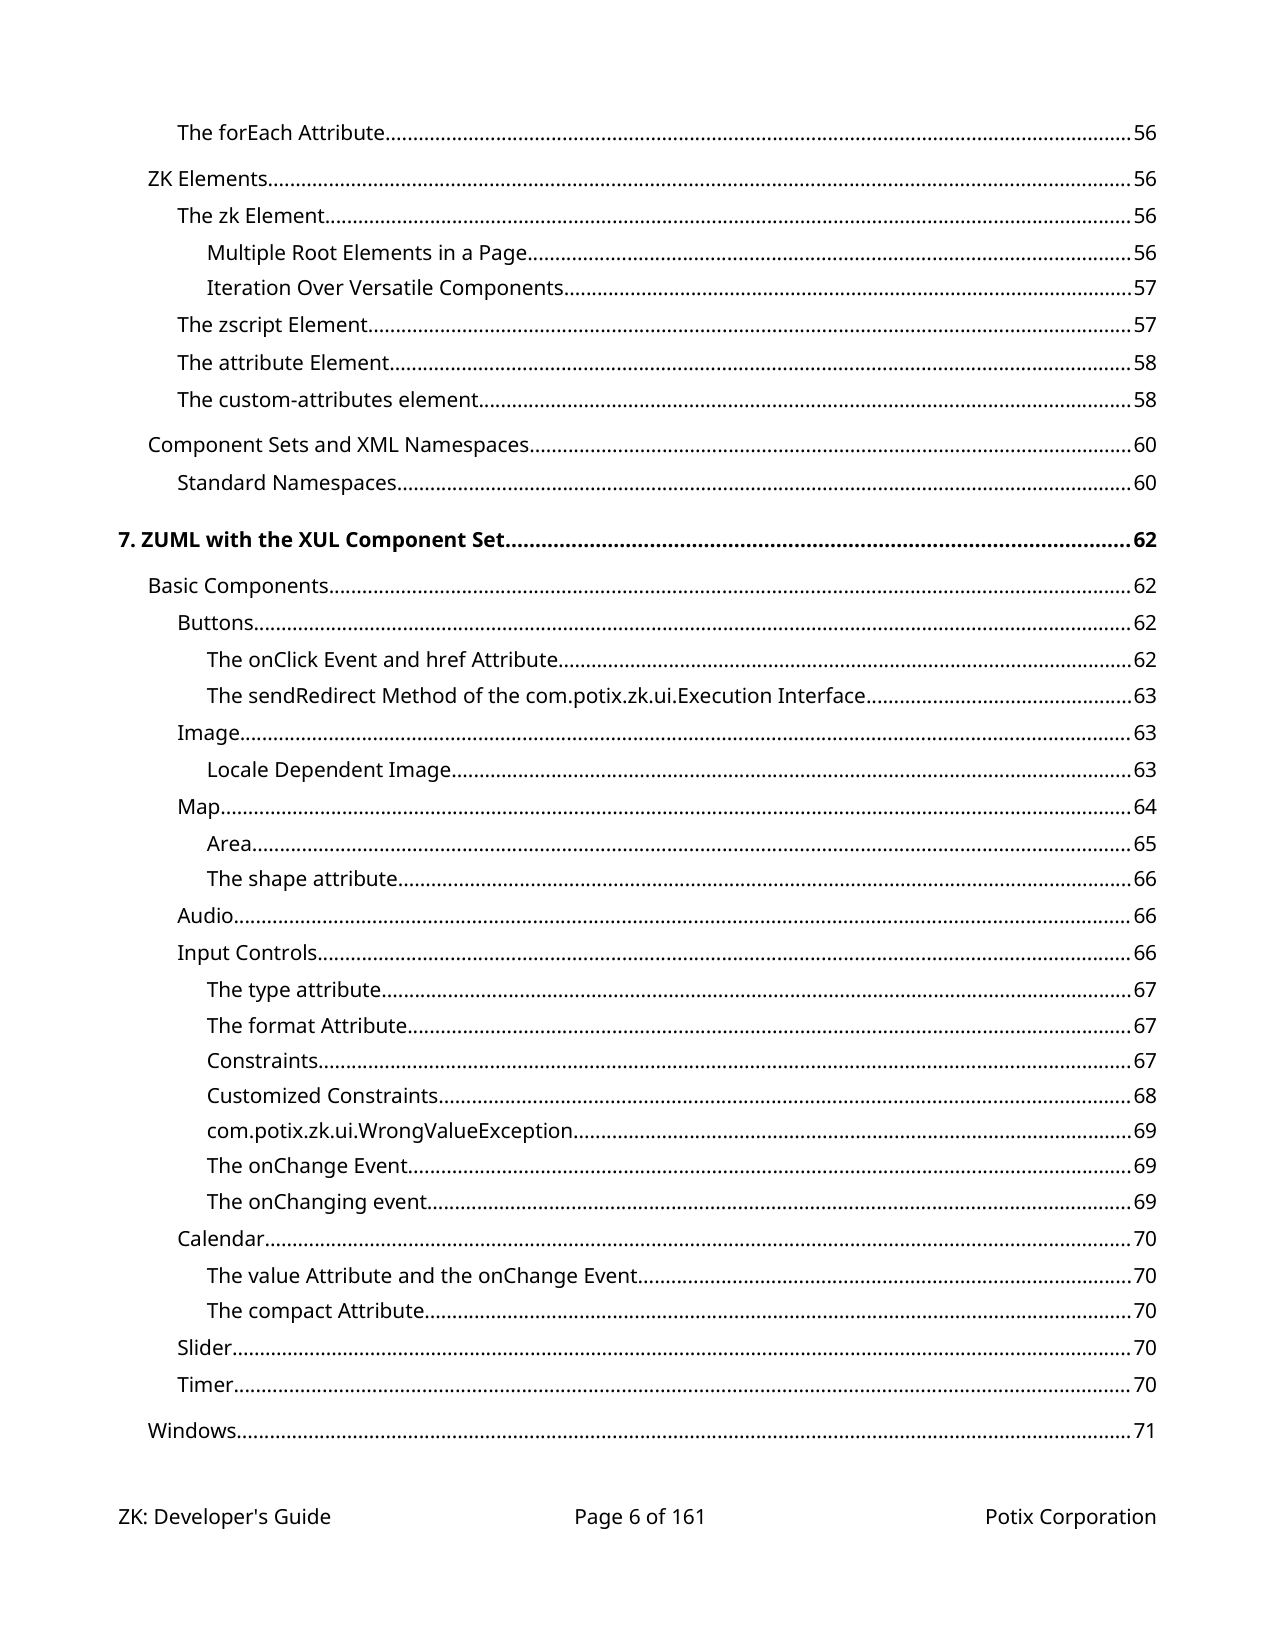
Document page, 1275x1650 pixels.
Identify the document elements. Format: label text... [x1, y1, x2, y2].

text Iteration Over Versatile Components 57 [207, 273, 1157, 302]
text Input Controls 66 [177, 938, 1157, 967]
text The forEach Attribute 56 [177, 118, 1157, 146]
text ZK Elements 56 [148, 164, 1157, 192]
text Customized Constraints 68 [207, 1081, 1157, 1109]
text Audio 66 [177, 901, 1157, 929]
text The sendRedirect Method of the com.potix.zk.ui.Execution Interface 63 [207, 681, 1157, 709]
text Standard Namespaces 60 [177, 468, 1157, 496]
text Slider 70 [177, 1333, 1157, 1361]
text Area 65 [207, 829, 1157, 857]
text The value Attribute and the onChange Event 70 [207, 1261, 1157, 1289]
text The onChange Event 69 [207, 1152, 1157, 1180]
text The zscript Element 57 [177, 311, 1157, 339]
text Map 64 [177, 792, 1157, 820]
text The format Attribute 67 [207, 1011, 1157, 1039]
text com.potix.zk.ui.WrongValueException 69 [207, 1116, 1157, 1144]
text Buttons 62 [177, 608, 1157, 637]
text Constraints 67 [207, 1046, 1157, 1074]
text The custom-attributes element 58 [177, 385, 1157, 413]
text The zk Element 56 [177, 201, 1157, 229]
text The type attribute 67 [207, 976, 1157, 1004]
text Basic Components 62 [148, 571, 1157, 599]
text Component Sets and XML Namespaces 60 [148, 431, 1157, 459]
text The onClick Event and href Attribute 62 [207, 646, 1157, 674]
text The compact Attribute 70 [207, 1296, 1157, 1324]
text Multiple Root Elements in a Page 56 [207, 238, 1157, 266]
text Windows 71 [148, 1416, 1157, 1444]
text The attribute Element 58 [177, 348, 1157, 376]
text Image 63 [177, 718, 1157, 746]
text 7. ZUML with the XUL Component Set 62 [118, 525, 1157, 554]
text The shape attribute 66 [207, 864, 1157, 892]
text Calendar 70 [177, 1224, 1157, 1252]
text Timer 70 [177, 1370, 1157, 1398]
text The onChanging event 69 [207, 1187, 1157, 1215]
text Locale Dependent Image 63 [207, 755, 1157, 783]
